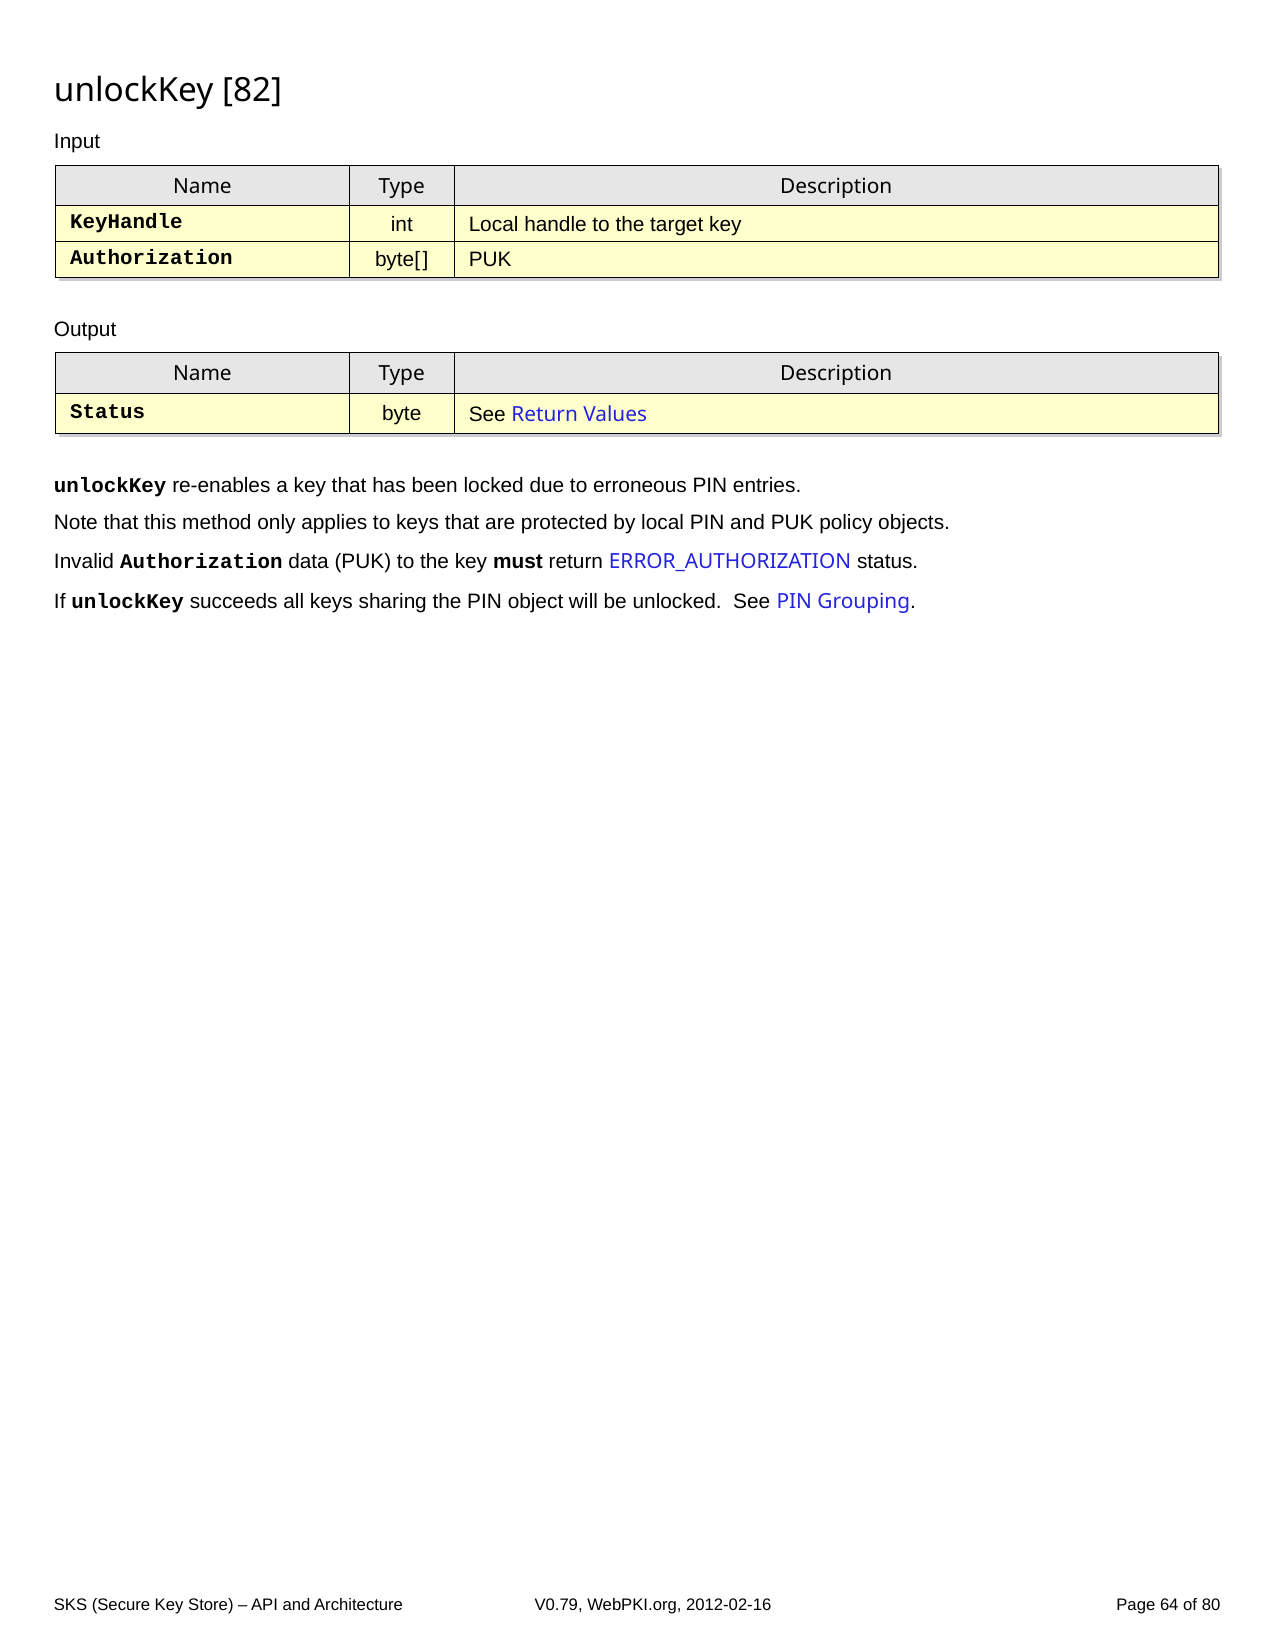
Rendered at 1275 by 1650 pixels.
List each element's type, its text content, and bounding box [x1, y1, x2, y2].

table_cell int [350, 206, 454, 241]
text Output [54, 317, 1221, 341]
table_header Description [455, 166, 1218, 205]
table_cell Authorization [56, 242, 349, 277]
text Input [54, 129, 1221, 153]
table_header Type [350, 166, 454, 205]
table_cell byte [350, 394, 454, 433]
text Invalid Authorization data (PUK) to the key must return ERROR_AUTHORIZATION status. [54, 546, 1221, 574]
table_cell PUK [455, 242, 1218, 277]
table_header Name [56, 166, 349, 205]
table_cell Local handle to the target key [455, 206, 1218, 241]
table_cell KeyHandle [56, 206, 349, 241]
table_cell byte⁮[ ] [350, 242, 454, 277]
table_cell See Return Values [455, 394, 1218, 433]
table_header Type [350, 353, 454, 393]
text If unlockKey succeeds all keys sharing the PIN object will be unlocked. See PIN Grouping. [54, 586, 1221, 615]
table_cell Status [56, 394, 349, 433]
table_header Description [455, 353, 1218, 393]
table_header Name [56, 353, 349, 393]
subtitle unlockKey [82] [54, 66, 1221, 111]
text Note that this method only applies to keys that are protected by local PIN and PUK policy objects. [54, 510, 1221, 534]
text unlockKey re-enables a key that has been locked due to erroneous PIN entries. [54, 472, 1221, 498]
